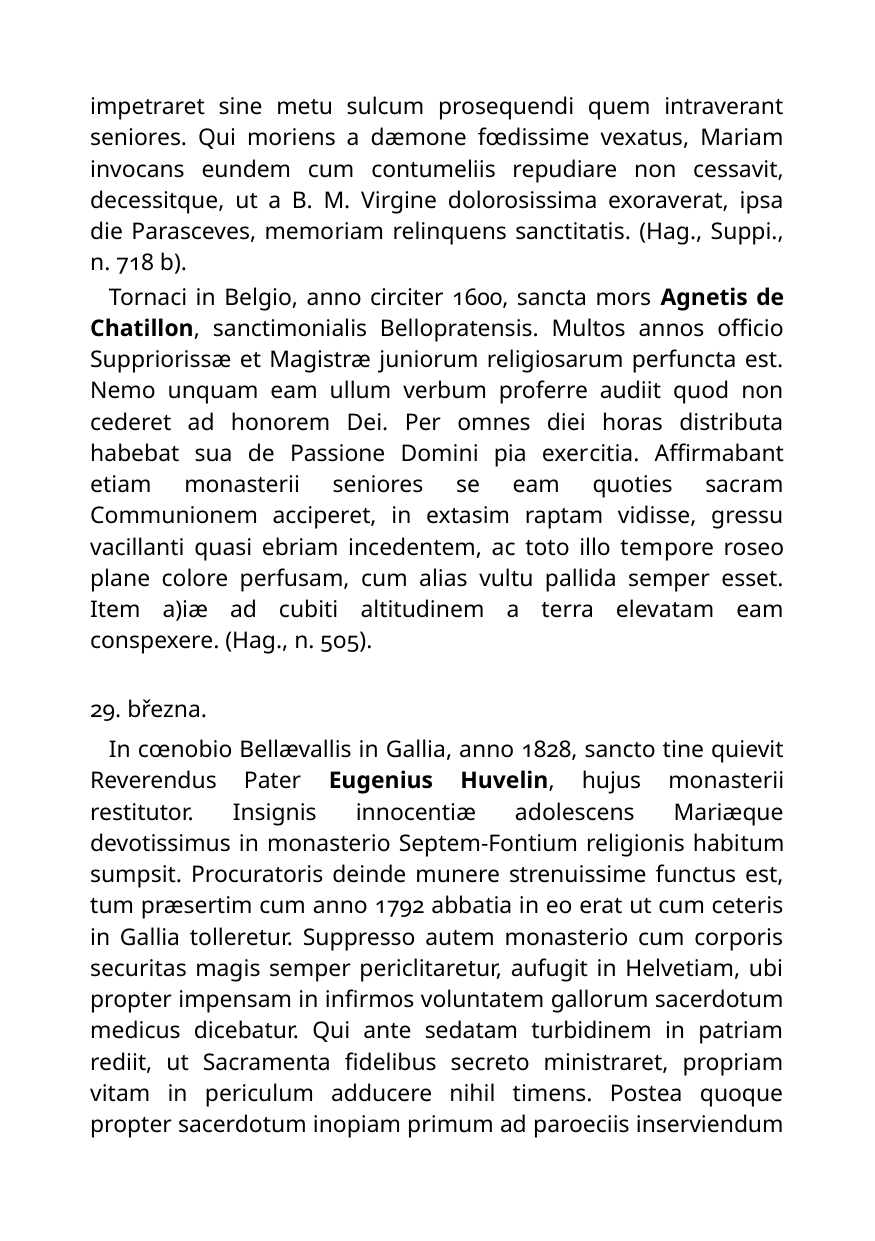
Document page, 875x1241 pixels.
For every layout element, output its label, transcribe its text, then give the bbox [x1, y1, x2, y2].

text 29. března. [90, 693, 784, 724]
text impetraret sine metu sulcum prosequendi quem intraverant seniores. Qui moriens a dæmone fœdissime vexatus, Mariam invocans eundem cum contumeliis repudiare non cessavit, decessitque, ut a B. M. Virgine dolorosissima exoraverat, ipsa die Parasceves, memo­riam relinquens sanctitatis. (Hag., Suppi., n. 718 b). [90, 90, 784, 277]
text In cœnobio Bellævallis in Gallia, anno 1828, sancto tine quievit Reverendus Pater Eugenius Huvelin, hujus mona­sterii restitutor. Insignis innocentiæ adolescens Mariæque devotissimus in monasterio Septem-Fontium religionis habi­tum sumpsit. Procuratoris deinde munere strenuissime functus est, tum præsertim cum anno 1792 abbatia in eo erat ut cum ceteris in Gallia tolleretur. Suppresso autem monasterio cum corporis securitas magis semper periclitaretur, aufugit in Helvetiam, ubi propter impensam in infirmos voluntatem gallorum sacerdotum medicus dicebatur. Qui ante sedatam turbidinem in patriam rediit, ut Sacramenta fidelibus secreto ministraret, propriam vitam in periculum adducere nihil timens. Postea quoque propter sacerdotum inopiam primum ad paroeciis inserviendum [90, 733, 784, 1139]
text Tornaci in Belgio, anno circiter 1600, sancta mors Agnetis de Chatillon, sanctimonialis Bellopratensis. Multos annos officio Suppriorissæ et Magistræ juniorum religiosarum perfuncta est. Nemo unquam eam ullum verbum proferre audiit quod non cederet ad honorem Dei. Per omnes diei horas distributa habebat sua de Passione Domini pia exer­citia. Affirmabant etiam monasterii seniores se eam quoties sacram Communionem acciperet, in extasim raptam vidisse, gressu vacillanti quasi ebriam incedentem, ac toto illo tem­pore roseo plane colore perfusam, cum alias vultu pallida semper esset. Item a)iæ ad cubiti altitudinem a terra elevatam eam conspexere. (Hag., n. 5o5). [90, 281, 784, 656]
